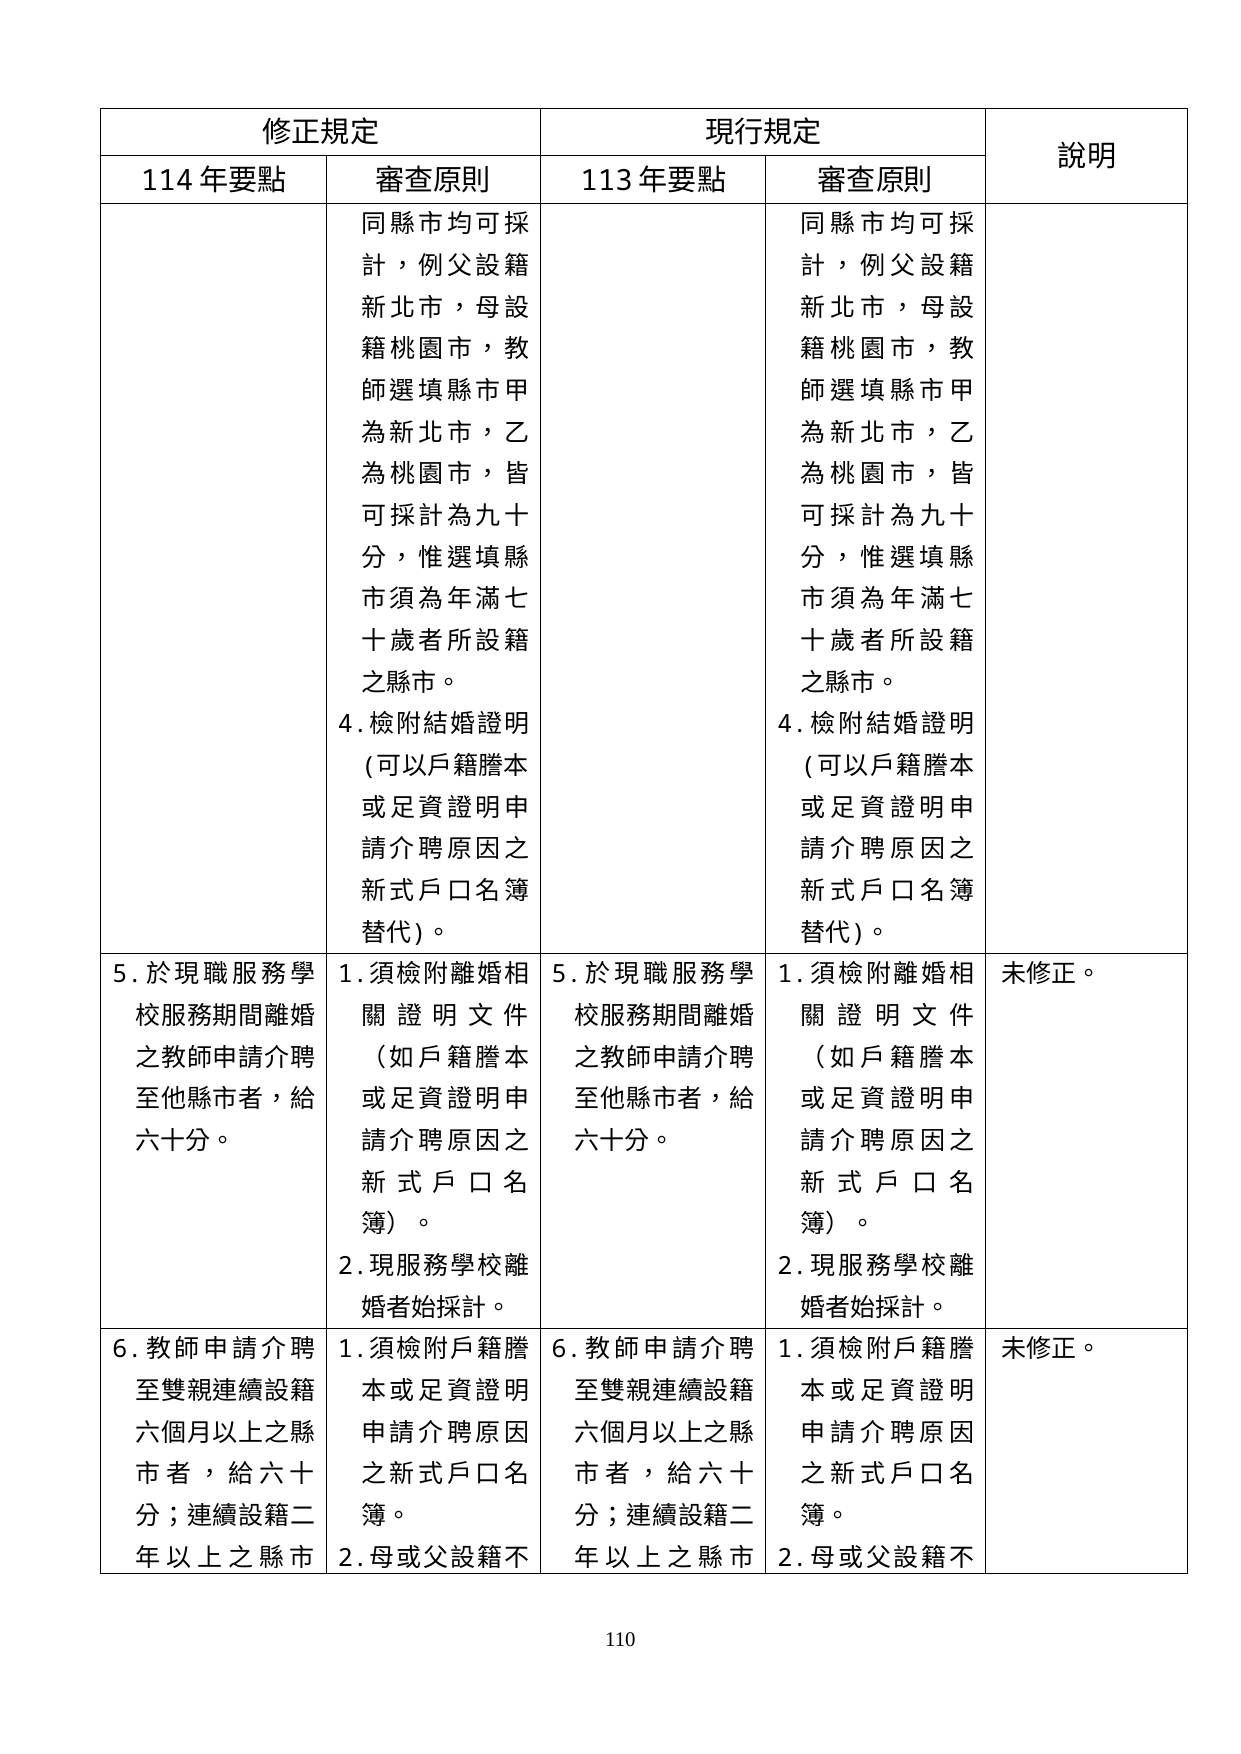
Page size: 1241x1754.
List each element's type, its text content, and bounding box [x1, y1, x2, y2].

table_cell 1.須檢附戶籍謄本或足資證明申請介聘原因之新式戶口名簿。 2.母或父設籍不 [327, 1329, 540, 1573]
table_cell 審查原則 [766, 156, 985, 203]
table_cell 1.須檢附戶籍謄本或足資證明申請介聘原因之新式戶口名簿。 2.母或父設籍不 [766, 1329, 985, 1573]
table_cell 113年要點 [541, 156, 765, 203]
table_cell [101, 204, 326, 953]
table_cell 未修正。 [986, 1329, 1187, 1573]
table_cell 審查原則 [327, 156, 540, 203]
table_cell [541, 204, 765, 953]
table_cell 5.於現職服務學校服務期間離婚之教師申請介聘至他縣市者，給六十分。 [541, 954, 765, 1328]
table_header 說明 [986, 109, 1187, 203]
table_cell 5.於現職服務學校服務期間離婚之教師申請介聘至他縣市者，給六十分。 [101, 954, 326, 1328]
table_cell 6.教師申請介聘至雙親連續設籍六個月以上之縣市者，給六十分；連續設籍二年以上之縣市 [101, 1329, 326, 1573]
table_cell 6.教師申請介聘至雙親連續設籍六個月以上之縣市者，給六十分；連續設籍二年以上之縣市 [541, 1329, 765, 1573]
table_header 修正規定 [101, 109, 540, 155]
table_cell 1.須檢附離婚相關證明文件（如戶籍謄本或足資證明申請介聘原因之新式戶口名簿）。 2.現服務學校離婚者始採計。 [766, 954, 985, 1328]
table_cell 1.須檢附離婚相關證明文件（如戶籍謄本或足資證明申請介聘原因之新式戶口名簿）。 2.現服務學校離婚者始採計。 [327, 954, 540, 1328]
table_cell [986, 204, 1187, 953]
table_cell 同縣市均可採計，例父設籍新北市，母設籍桃園市，教師選填縣市甲為新北市，乙為桃園市，皆可採計為九十分，惟選填縣市須為年滿七十歲者所設籍之縣市。 4.檢附結婚證明(可以戶籍謄本或足資證明申請介聘原因之新式戶口名簿替代)。 [766, 204, 985, 953]
table_header 現行規定 [541, 109, 985, 155]
table_cell 114年要點 [101, 156, 326, 203]
table_cell 未修正。 [986, 954, 1187, 1328]
table_cell 同縣市均可採計，例父設籍新北市，母設籍桃園市，教師選填縣市甲為新北市，乙為桃園市，皆可採計為九十分，惟選填縣市須為年滿七十歲者所設籍之縣市。 4.檢附結婚證明(可以戶籍謄本或足資證明申請介聘原因之新式戶口名簿替代)。 [327, 204, 540, 953]
